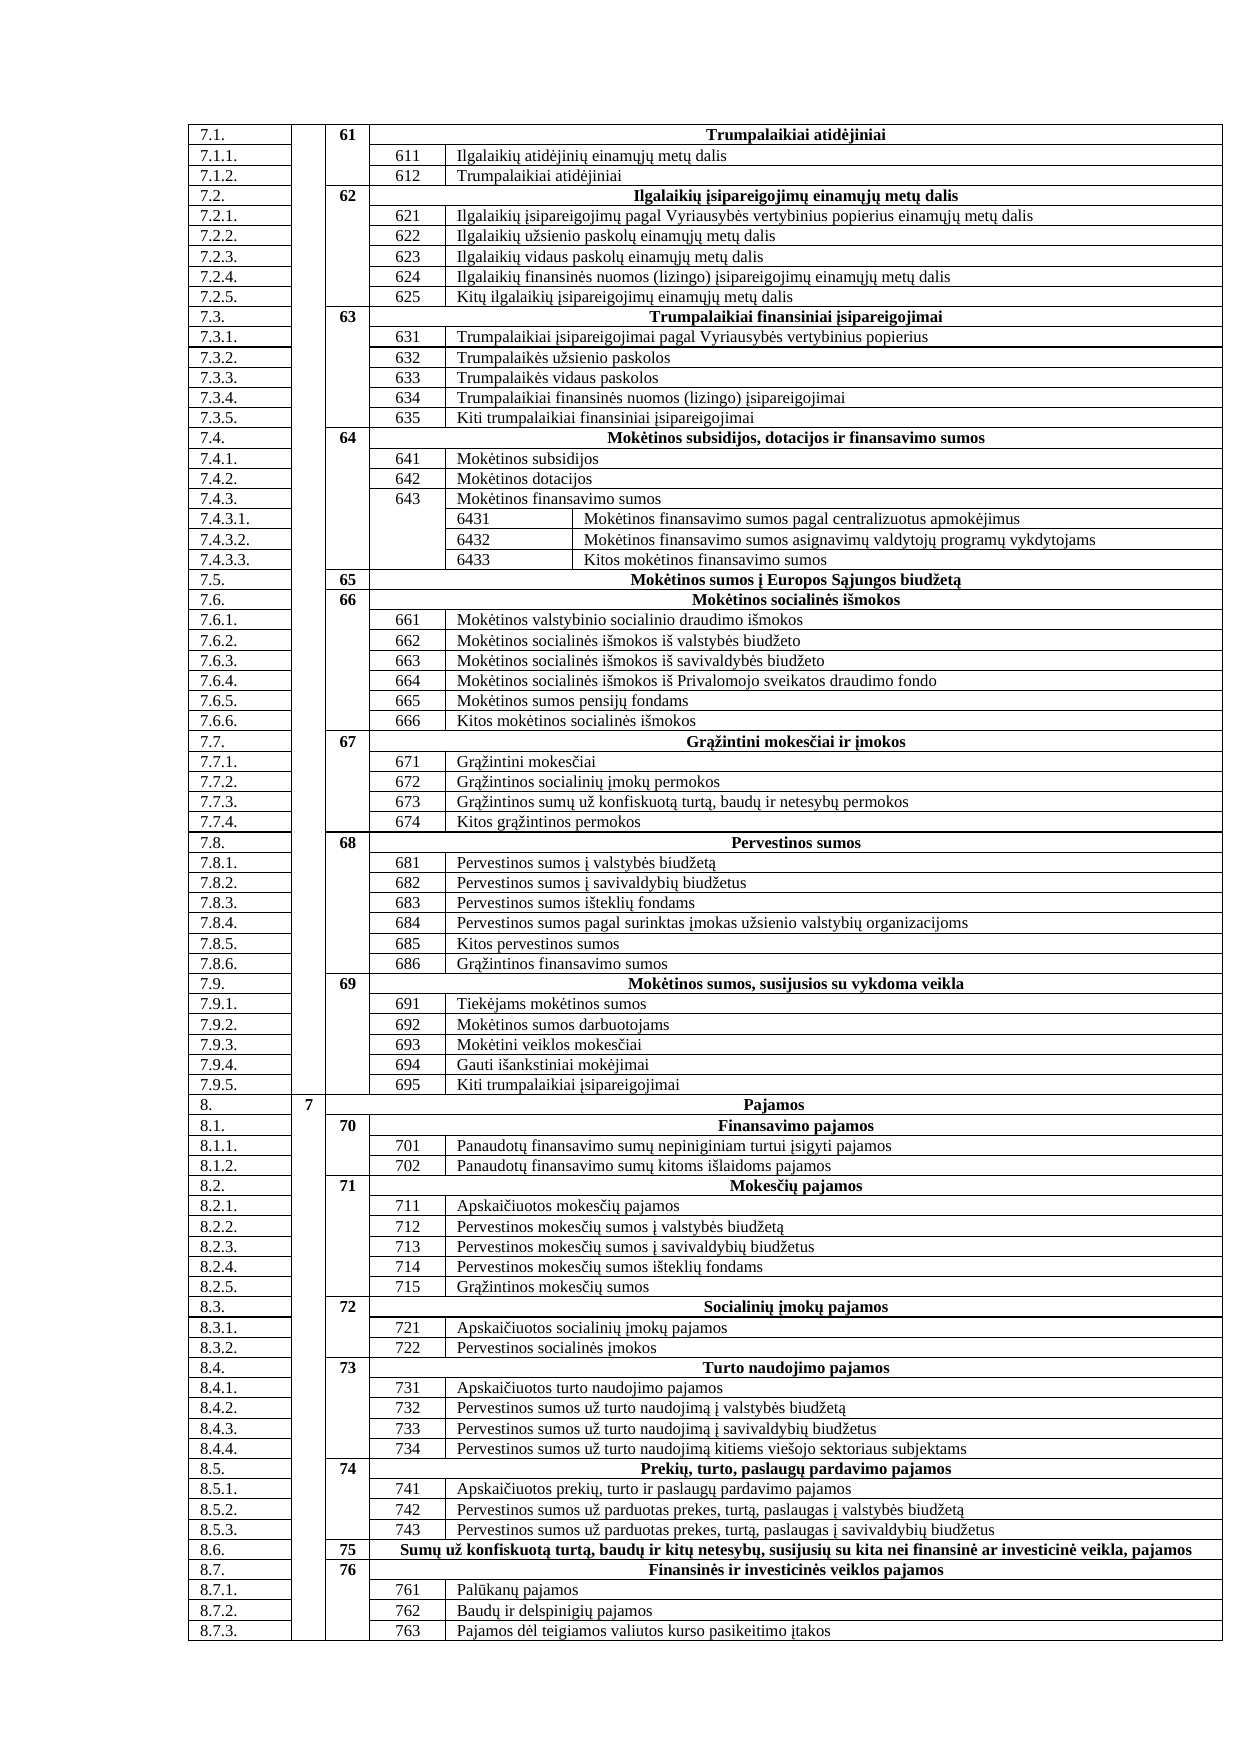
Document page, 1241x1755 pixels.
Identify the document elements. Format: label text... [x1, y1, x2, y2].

table_cell 8.2.5. [189, 1277, 291, 1296]
table_cell Kiti trumpalaikiai įsipareigojimai [446, 1075, 1222, 1094]
table_cell 8.3.2. [189, 1338, 291, 1357]
table_cell Mokėtinos socialinės išmokos iš Privalomojo sveikatos draudimo fondo [446, 671, 1222, 690]
table_cell 686 [370, 954, 445, 973]
table_cell Mokėtinos sumos, susijusios su vykdoma veikla [370, 974, 1222, 993]
table_cell 635 [370, 408, 445, 427]
table_cell Pervestinos sumos pagal surinktas įmokas užsienio valstybių organizacijoms [446, 913, 1222, 932]
table_cell [292, 125, 325, 1094]
table_cell 722 [370, 1338, 445, 1357]
table_cell 7.7.4. [189, 812, 291, 831]
table_cell 611 [370, 145, 445, 164]
table_cell Pervestinos sumos už parduotas prekes, turtą, paslaugas į savivaldybių biudžetus [446, 1520, 1222, 1539]
table_cell 7.9. [189, 974, 291, 993]
table_cell Pervestinos sumos [370, 833, 1222, 852]
table_cell 8.4.1. [189, 1378, 291, 1397]
table_cell Mokėtinos socialinės išmokos iš valstybės biudžeto [446, 630, 1222, 649]
table_cell 682 [370, 873, 445, 892]
table_cell 8.5. [189, 1459, 291, 1478]
table_cell 684 [370, 913, 445, 932]
table_cell 7.1.1. [189, 145, 291, 164]
table_cell Mokėtinos socialinės išmokos [370, 590, 1222, 609]
table_cell Apskaičiuotos prekių, turto ir paslaugų pardavimo pajamos [446, 1479, 1222, 1498]
table_cell Pervestinos sumos išteklių fondams [446, 893, 1222, 912]
table_cell Palūkanų pajamos [446, 1580, 1222, 1599]
table_cell 665 [370, 691, 445, 710]
table_cell 7.6.3. [189, 651, 291, 670]
table_cell Mokėtinos subsidijos [446, 449, 1222, 468]
table_cell 7.5. [189, 570, 291, 589]
table_cell 7.4.3.2. [189, 529, 291, 548]
table_cell 634 [370, 388, 445, 407]
table_cell 642 [370, 469, 445, 488]
table_cell 7.9.1. [189, 994, 291, 1013]
table_cell 8.2.1. [189, 1196, 291, 1215]
table_cell 70 [326, 1115, 369, 1175]
table_cell Pajamos [326, 1095, 1222, 1114]
table_cell Panaudotų finansavimo sumų kitoms išlaidoms pajamos [446, 1156, 1222, 1175]
table_cell Pervestinos mokesčių sumos į savivaldybių biudžetus [446, 1237, 1222, 1256]
table_cell 75 [326, 1540, 369, 1559]
table_cell Apskaičiuotos turto naudojimo pajamos [446, 1378, 1222, 1397]
table_cell 633 [370, 368, 445, 387]
table_cell 7.6.1. [189, 610, 291, 629]
table_cell 7.4.3.1. [189, 509, 291, 528]
table_cell Kitos grąžintinos permokos [446, 812, 1222, 831]
table_cell 7.1.2. [189, 166, 291, 185]
table_cell 65 [326, 570, 369, 589]
table_cell Grąžintini mokesčiai ir įmokos [370, 731, 1222, 751]
table_cell Panaudotų finansavimo sumų nepiniginiam turtui įsigyti pajamos [446, 1136, 1222, 1155]
table_cell 7.9.5. [189, 1075, 291, 1094]
table_cell 624 [370, 267, 445, 286]
table_cell Ilgalaikių užsienio paskolų einamųjų metų dalis [446, 226, 1222, 245]
table_cell Trumpalaikiai atidėjiniai [446, 166, 1222, 185]
table_cell Ilgalaikių vidaus paskolų einamųjų metų dalis [446, 246, 1222, 266]
table_cell Apskaičiuotos socialinių įmokų pajamos [446, 1318, 1222, 1337]
table_cell 674 [370, 812, 445, 831]
table_cell Kitos mokėtinos socialinės išmokos [446, 711, 1222, 730]
table_cell 8.2.4. [189, 1257, 291, 1276]
table_cell 622 [370, 226, 445, 245]
table_cell Grąžintinos socialinių įmokų permokos [446, 772, 1222, 791]
table_cell 711 [370, 1196, 445, 1215]
table_cell 64 [326, 428, 369, 569]
table_cell 713 [370, 1237, 445, 1256]
table_cell 7.8.3. [189, 893, 291, 912]
table_cell 631 [370, 327, 445, 346]
table_cell 7.6.4. [189, 671, 291, 690]
table_cell 7.4.1. [189, 449, 291, 468]
table_cell Mokėtinos valstybinio socialinio draudimo išmokos [446, 610, 1222, 629]
table_cell 714 [370, 1257, 445, 1276]
table_cell Pervestinos sumos į valstybės biudžetą [446, 853, 1222, 872]
table_cell 662 [370, 630, 445, 649]
table_cell Socialinių įmokų pajamos [370, 1297, 1222, 1316]
table_cell Turto naudojimo pajamos [370, 1358, 1222, 1377]
table_cell 7.4.3.3. [189, 550, 291, 569]
table_cell 73 [326, 1358, 369, 1458]
table_cell 7.3.2. [189, 348, 291, 367]
table_cell Baudų ir delspinigių pajamos [446, 1600, 1222, 1619]
table_cell 663 [370, 651, 445, 670]
table_cell 673 [370, 792, 445, 811]
table_cell 8.7. [189, 1560, 291, 1579]
table_cell 71 [326, 1176, 369, 1296]
table_cell Kiti trumpalaikiai finansiniai įsipareigojimai [446, 408, 1222, 427]
table_cell Pervestinos sumos už parduotas prekes, turtą, paslaugas į valstybės biudžetą [446, 1499, 1222, 1518]
table_cell 741 [370, 1479, 445, 1498]
table_cell 7.4.3. [189, 489, 291, 508]
table_cell Pervestinos sumos už turto naudojimą į savivaldybių biudžetus [446, 1419, 1222, 1438]
table_cell 7.2. [189, 186, 291, 205]
table_cell 8.3. [189, 1297, 291, 1316]
table_cell Mokėtinos sumos pensijų fondams [446, 691, 1222, 710]
table_cell Trumpalaikiai atidėjiniai [370, 125, 1222, 144]
table_cell Mokėtinos sumos darbuotojams [446, 1014, 1222, 1033]
table_cell Trumpalaikės vidaus paskolos [446, 368, 1222, 387]
table_cell Sumų už konfiskuotą turtą, baudų ir kitų netesybų, susijusių su kita nei finansinė ar investicinė veikla, pajamos [370, 1540, 1222, 1559]
table_cell Mokėtini veiklos mokesčiai [446, 1035, 1222, 1054]
table_cell 8.4. [189, 1358, 291, 1377]
table_cell Kitos mokėtinos finansavimo sumos [573, 550, 1222, 569]
table_cell Gauti išankstiniai mokėjimai [446, 1055, 1222, 1074]
table_cell 641 [370, 449, 445, 468]
table_cell 632 [370, 348, 445, 367]
table_cell 7.4.2. [189, 469, 291, 488]
table_cell 6431 [446, 509, 572, 528]
table_cell 8.4.2. [189, 1398, 291, 1417]
table_cell Ilgalaikių atidėjinių einamųjų metų dalis [446, 145, 1222, 164]
table_cell 685 [370, 934, 445, 953]
table_cell 702 [370, 1156, 445, 1175]
table_cell 732 [370, 1398, 445, 1417]
table_cell Kitų ilgalaikių įsipareigojimų einamųjų metų dalis [446, 287, 1222, 306]
table_cell Mokėtinos socialinės išmokos iš savivaldybės biudžeto [446, 651, 1222, 670]
table_cell 8.5.3. [189, 1520, 291, 1539]
table_cell 7.7.1. [189, 752, 291, 771]
table_cell 672 [370, 772, 445, 791]
table_cell 623 [370, 246, 445, 266]
table_cell 7.6.2. [189, 630, 291, 649]
table_cell 7.3.4. [189, 388, 291, 407]
table_cell 7.3.3. [189, 368, 291, 387]
table_cell 643 [370, 489, 445, 569]
table_cell Mokėtinos finansavimo sumos asignavimų valdytojų programų vykdytojams [573, 529, 1222, 548]
table_cell 7.8.4. [189, 913, 291, 932]
table_cell Grąžintinos finansavimo sumos [446, 954, 1222, 973]
table_cell 8.2.2. [189, 1216, 291, 1236]
table_cell 7 [292, 1095, 325, 1640]
table_cell 8.4.3. [189, 1419, 291, 1438]
table_cell Mokėtinos finansavimo sumos pagal centralizuotus apmokėjimus [573, 509, 1222, 528]
table_cell 7.6.5. [189, 691, 291, 710]
table_cell Trumpalaikės užsienio paskolos [446, 348, 1222, 367]
table_cell 762 [370, 1600, 445, 1619]
table_cell 7.2.5. [189, 287, 291, 306]
table_cell 7.8.6. [189, 954, 291, 973]
table_cell 62 [326, 186, 369, 306]
table_cell 7.9.2. [189, 1014, 291, 1033]
table_cell 7.3.1. [189, 327, 291, 346]
table_cell 7.3.5. [189, 408, 291, 427]
table_cell 7.7. [189, 731, 291, 751]
table_cell 683 [370, 893, 445, 912]
table_cell 72 [326, 1297, 369, 1357]
table_cell 8.4.4. [189, 1439, 291, 1458]
table_cell 693 [370, 1035, 445, 1054]
table_cell Grąžintinos sumų už konfiskuotą turtą, baudų ir netesybų permokos [446, 792, 1222, 811]
table_cell 66 [326, 590, 369, 730]
table_cell Pervestinos socialinės įmokos [446, 1338, 1222, 1357]
table_cell 7.8.5. [189, 934, 291, 953]
table_cell 8.2.3. [189, 1237, 291, 1256]
table_cell 664 [370, 671, 445, 690]
table_cell 691 [370, 994, 445, 1013]
table_cell Mokesčių pajamos [370, 1176, 1222, 1195]
table_cell Grąžintini mokesčiai [446, 752, 1222, 771]
table_cell 692 [370, 1014, 445, 1033]
table_cell 694 [370, 1055, 445, 1074]
table_cell 621 [370, 206, 445, 225]
table_cell 7.9.3. [189, 1035, 291, 1054]
table_cell Prekių, turto, paslaugų pardavimo pajamos [370, 1459, 1222, 1478]
table_cell 701 [370, 1136, 445, 1155]
table_cell 742 [370, 1499, 445, 1518]
table_cell Mokėtinos sumos į Europos Sąjungos biudžetą [370, 570, 1222, 589]
table_cell Ilgalaikių finansinės nuomos (lizingo) įsipareigojimų einamųjų metų dalis [446, 267, 1222, 286]
table_cell 625 [370, 287, 445, 306]
table_cell 8.7.2. [189, 1600, 291, 1619]
table_cell 74 [326, 1459, 369, 1539]
table_cell Trumpalaikiai įsipareigojimai pagal Vyriausybės vertybinius popierius [446, 327, 1222, 346]
table_cell 761 [370, 1580, 445, 1599]
table_cell 76 [326, 1560, 369, 1640]
table_cell 8.1.2. [189, 1156, 291, 1175]
table_cell Pervestinos mokesčių sumos į valstybės biudžetą [446, 1216, 1222, 1236]
table_cell 733 [370, 1419, 445, 1438]
table_cell Grąžintinos mokesčių sumos [446, 1277, 1222, 1296]
table_cell Ilgalaikių įsipareigojimų einamųjų metų dalis [370, 186, 1222, 205]
table_cell 8.7.3. [189, 1621, 291, 1640]
table_cell 6432 [446, 529, 572, 548]
table_cell 8.1.1. [189, 1136, 291, 1155]
table_cell 671 [370, 752, 445, 771]
table_cell 7.7.2. [189, 772, 291, 791]
table_cell 7.8.2. [189, 873, 291, 892]
table_cell 734 [370, 1439, 445, 1458]
table_cell 7.1. [189, 125, 291, 144]
table_cell Trumpalaikiai finansiniai įsipareigojimai [370, 307, 1222, 326]
table_cell 743 [370, 1520, 445, 1539]
table_cell Finansavimo pajamos [370, 1115, 1222, 1134]
table_cell 681 [370, 853, 445, 872]
table_cell Ilgalaikių įsipareigojimų pagal Vyriausybės vertybinius popierius einamųjų metų dalis [446, 206, 1222, 225]
table_cell 8.3.1. [189, 1318, 291, 1337]
table_cell 7.2.3. [189, 246, 291, 266]
table_cell 7.2.2. [189, 226, 291, 245]
table_cell Mokėtinos finansavimo sumos [446, 489, 1222, 508]
table_cell 8.2. [189, 1176, 291, 1195]
table_cell 8.5.1. [189, 1479, 291, 1498]
table_cell Kitos pervestinos sumos [446, 934, 1222, 953]
table_cell 6433 [446, 550, 572, 569]
table_cell 63 [326, 307, 369, 427]
table_cell Mokėtinos subsidijos, dotacijos ir finansavimo sumos [370, 428, 1222, 447]
table_cell Mokėtinos dotacijos [446, 469, 1222, 488]
table_cell 8.7.1. [189, 1580, 291, 1599]
table_cell 7.8.1. [189, 853, 291, 872]
table_cell 731 [370, 1378, 445, 1397]
table_cell 7.6.6. [189, 711, 291, 730]
table_cell 7.2.4. [189, 267, 291, 286]
table_cell 695 [370, 1075, 445, 1094]
table_cell Trumpalaikiai finansinės nuomos (lizingo) įsipareigojimai [446, 388, 1222, 407]
table_cell Apskaičiuotos mokesčių pajamos [446, 1196, 1222, 1215]
table_cell Finansinės ir investicinės veiklos pajamos [370, 1560, 1222, 1579]
table_cell 8.1. [189, 1115, 291, 1134]
table_cell 612 [370, 166, 445, 185]
table_cell 7.3. [189, 307, 291, 326]
table_cell 8. [189, 1095, 291, 1114]
table_cell 763 [370, 1621, 445, 1640]
table_cell 7.8. [189, 833, 291, 852]
table_cell 8.5.2. [189, 1499, 291, 1518]
table_cell Pervestinos sumos į savivaldybių biudžetus [446, 873, 1222, 892]
table_cell 7.9.4. [189, 1055, 291, 1074]
table_cell Pervestinos sumos už turto naudojimą kitiems viešojo sektoriaus subjektams [446, 1439, 1222, 1458]
table_cell 8.6. [189, 1540, 291, 1559]
table_cell Pajamos dėl teigiamos valiutos kurso pasikeitimo įtakos [446, 1621, 1222, 1640]
table_cell 721 [370, 1318, 445, 1337]
table_cell 61 [326, 125, 369, 185]
table_cell 7.4. [189, 428, 291, 447]
table_cell 661 [370, 610, 445, 629]
table_cell Pervestinos mokesčių sumos išteklių fondams [446, 1257, 1222, 1276]
table_cell 67 [326, 731, 369, 831]
table_cell 7.6. [189, 590, 291, 609]
table_cell 712 [370, 1216, 445, 1236]
table_cell 68 [326, 833, 369, 973]
table_cell Tiekėjams mokėtinos sumos [446, 994, 1222, 1013]
table_cell Pervestinos sumos už turto naudojimą į valstybės biudžetą [446, 1398, 1222, 1417]
table_cell 7.7.3. [189, 792, 291, 811]
table_cell 666 [370, 711, 445, 730]
table_cell 715 [370, 1277, 445, 1296]
table_cell 69 [326, 974, 369, 1094]
table_cell 7.2.1. [189, 206, 291, 225]
